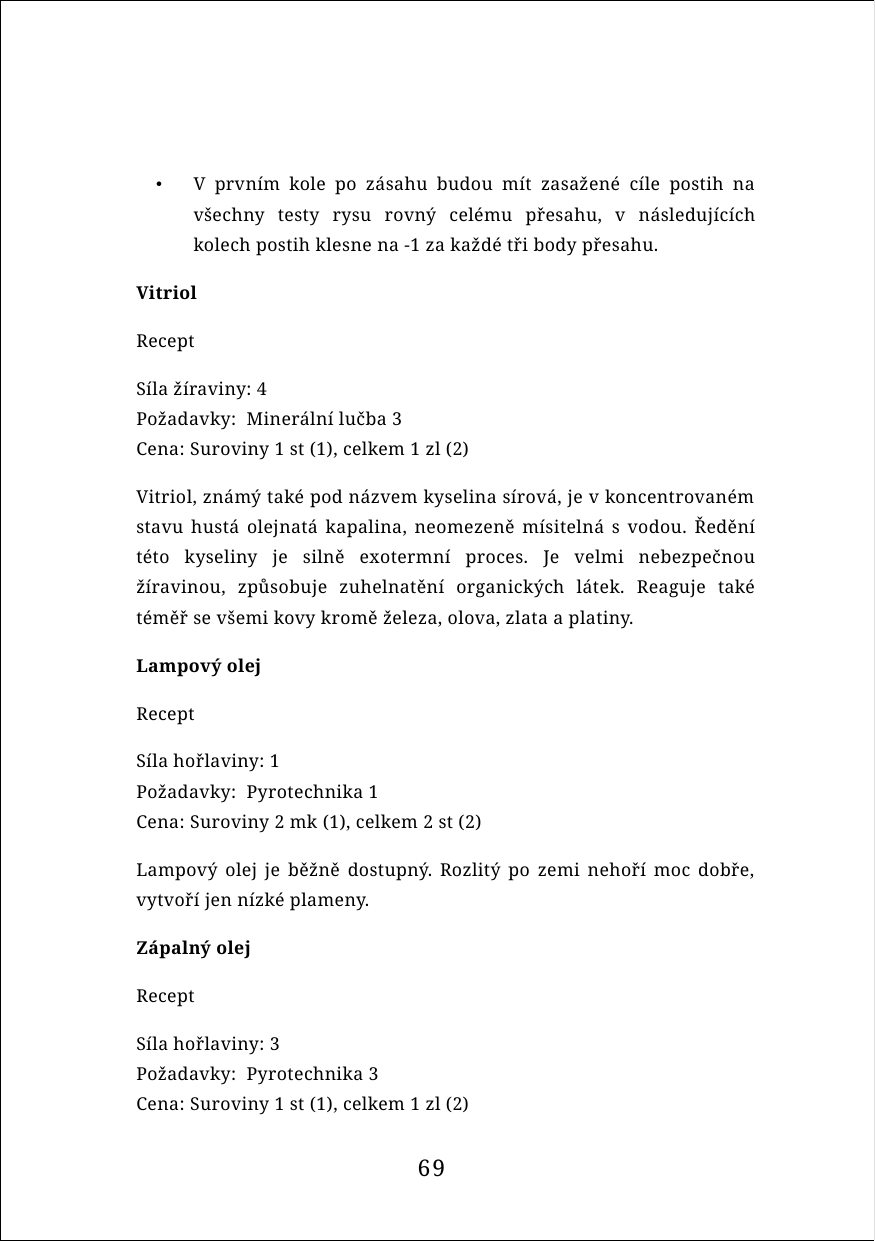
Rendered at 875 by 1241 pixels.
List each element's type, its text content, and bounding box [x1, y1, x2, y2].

text Vitriol [136, 280, 756, 304]
text Zápalný olej [136, 935, 756, 959]
text Síla hořlaviny: 3 Požadavky: Pyrotechnika 3 Cena: Suroviny 1 st (1), celkem 1 zl (2) [136, 1031, 756, 1116]
text Síla hořlaviny: 1 Požadavky: Pyrotechnika 1 Cena: Suroviny 2 mk (1), celkem 2 st (2) [136, 749, 756, 833]
text Vitriol, známý také pod názvem kyselina sírová, je v koncentrovaném stavu hustá olejnatá kapalina, neomezeně mísitelná s vodou. Ředění této kyseliny je silně exotermní proces. Je velmi nebezpečnou žíravinou, způsobuje zuhelnatění organických látek. Reaguje také téměř se všemi kovy kromě železa, olova, zlata a platiny. [136, 484, 756, 629]
text Lampový olej je běžně dostupný. Rozlitý po zemi nehoří moc dobře, vytvoří jen nízké plameny. [136, 857, 756, 912]
text Recept [136, 983, 756, 1007]
text Recept [136, 701, 756, 725]
text Lampový olej [136, 653, 756, 677]
list V prvním kole po zásahu budou mít zasažené cíle postih na všechny testy rysu rovný celému přesahu, v následujících kolech postih klesne na -1 za každé tři body přesahu. [156, 172, 756, 256]
text Síla žíraviny: 4 Požadavky: Minerální lučba 3 Cena: Suroviny 1 st (1), celkem 1 zl (2) [136, 376, 756, 461]
text Recept [136, 328, 756, 352]
